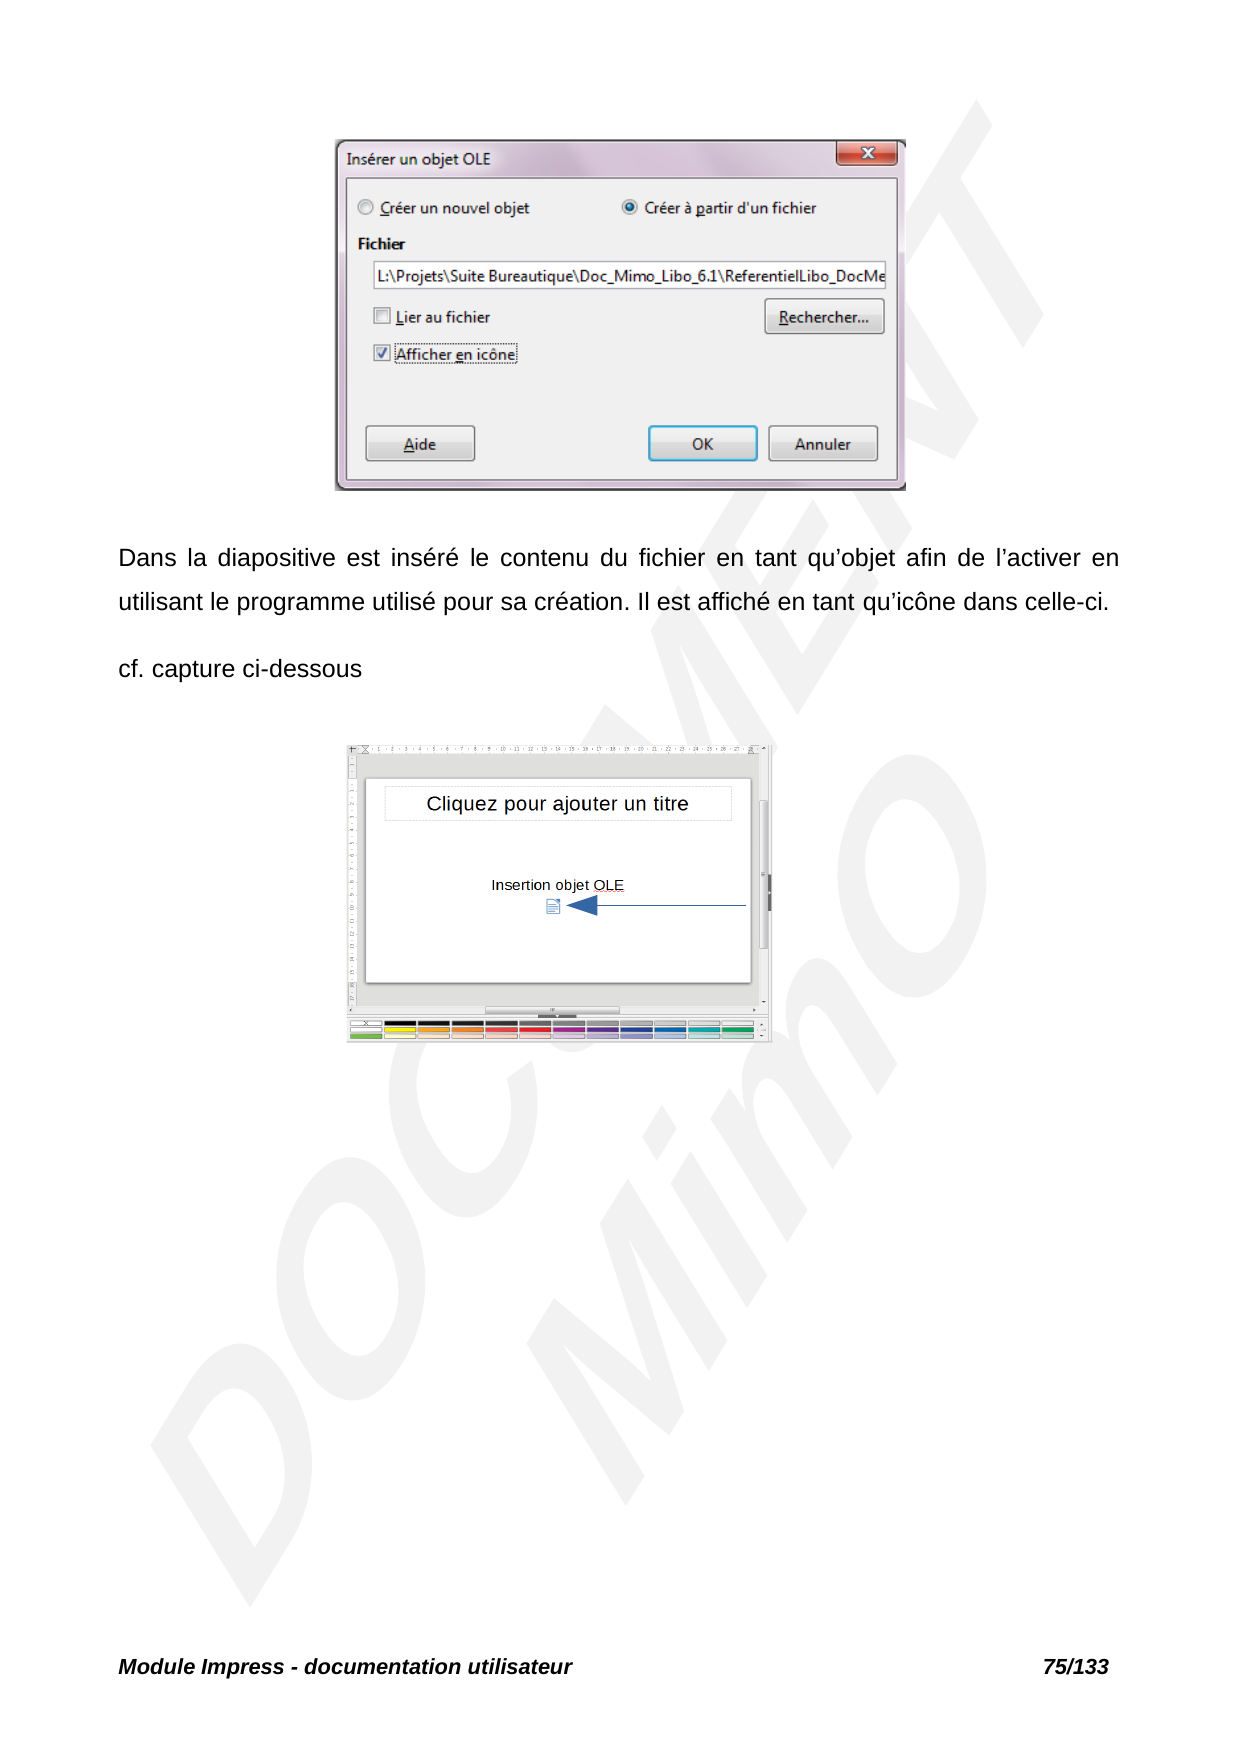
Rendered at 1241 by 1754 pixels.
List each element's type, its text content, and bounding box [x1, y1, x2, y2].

picture [334, 139, 906, 491]
text Dans la diapositive est inséré le contenu du fichier en tant qu’objet afin de l’activer en utilisant le programme utilisé pour sa création. Il est affiché en tant qu’icône dans celle-ci. [118, 543, 1122, 616]
picture [346, 745, 773, 1043]
text cf. capture ci-dessous [118, 654, 1122, 683]
